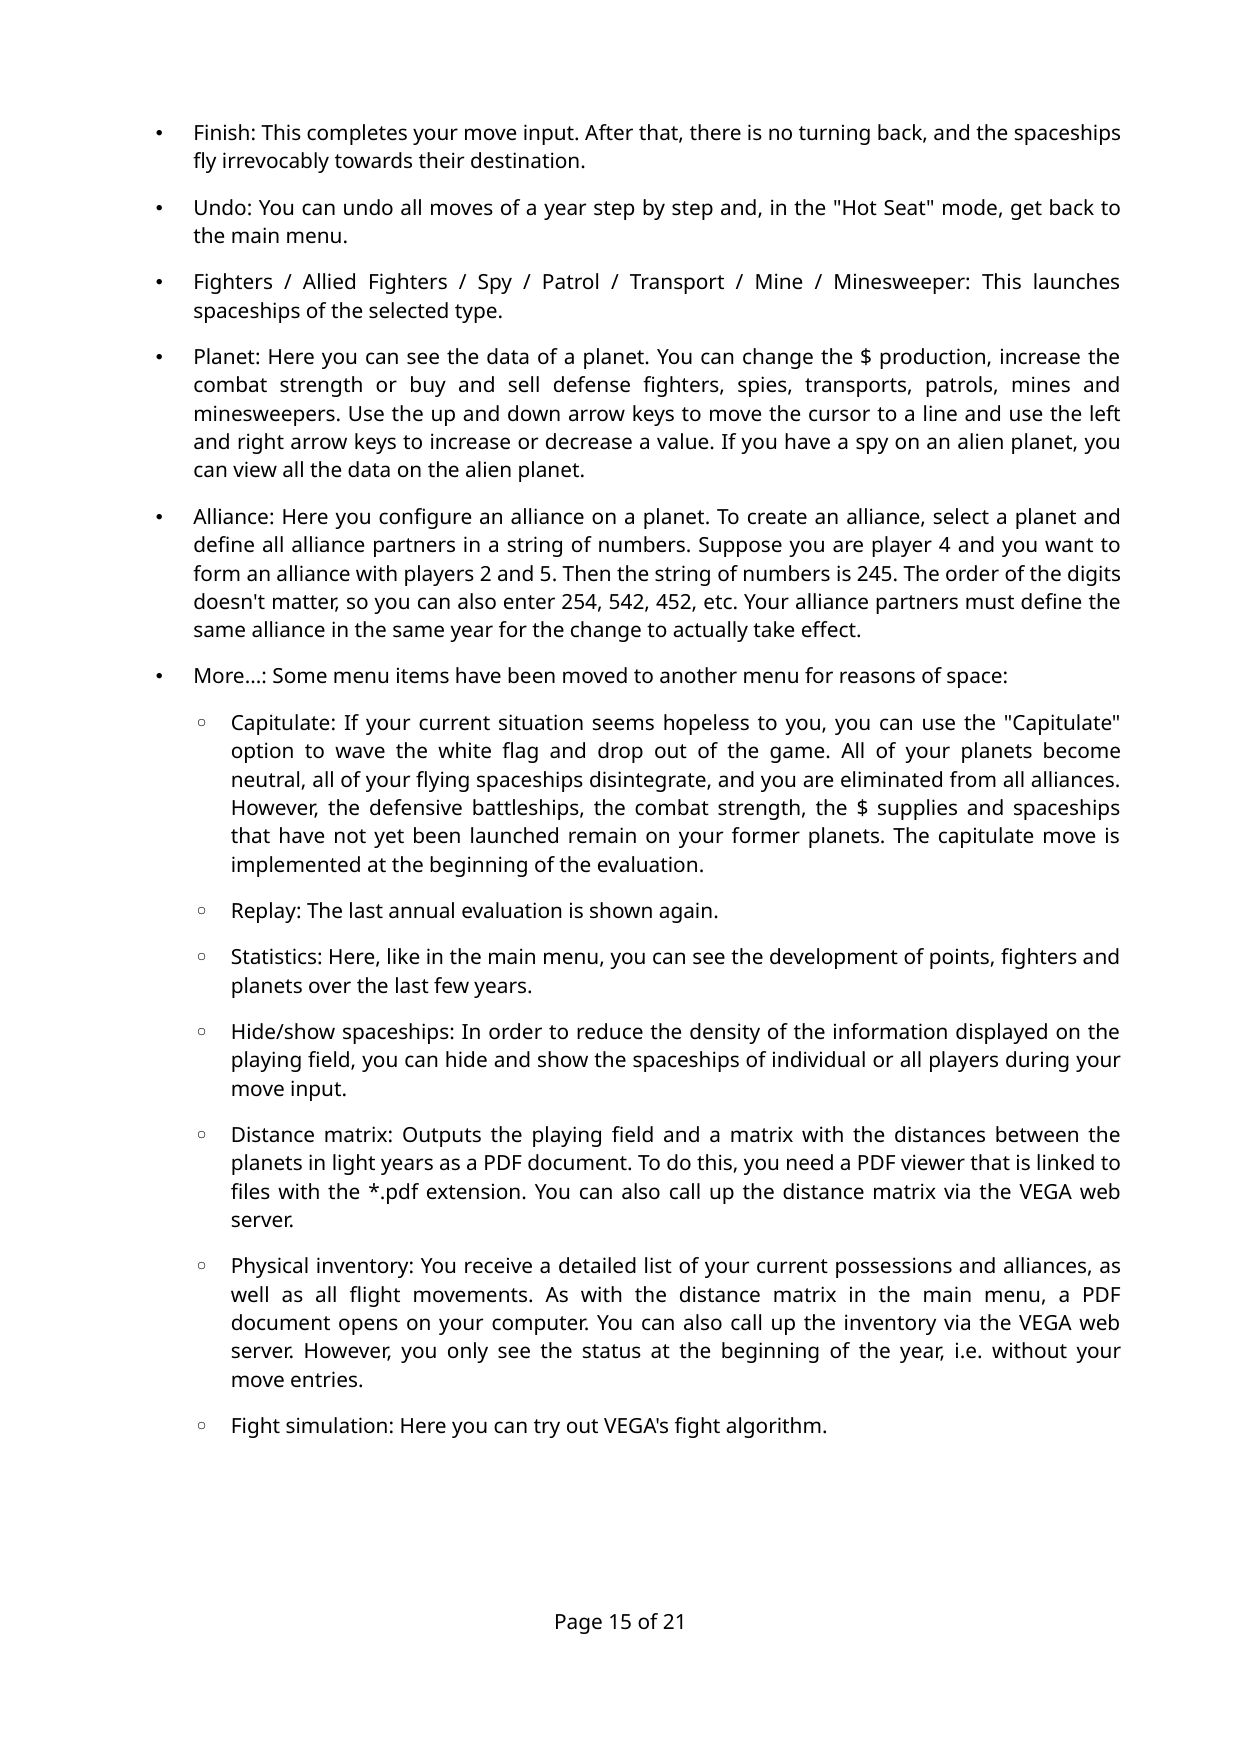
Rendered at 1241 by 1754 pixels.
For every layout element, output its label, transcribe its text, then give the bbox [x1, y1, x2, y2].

list Hide/show spaceships: In order to reduce the density of the information displayed on the playing field, you can hide and show the spaceships of individual or all players during your move input. [193, 1017, 1122, 1102]
list Replay: The last annual evaluation is shown again. [193, 896, 1122, 924]
list Finish: This completes your move input. After that, there is no turning back, and the spaceships fly irrevocably towards their destination. [156, 118, 1122, 175]
list Distance matrix: Outputs the playing field and a matrix with the distances between the planets in light years as a PDF document. To do this, you need a PDF viewer that is linked to files with the *.pdf extension. You can also call up the distance matrix via the VEGA web server. [193, 1120, 1122, 1234]
list Planet: Here you can see the data of a planet. You can change the $ production, increase the combat strength or buy and sell defense fighters, spies, transports, patrols, mines and minesweepers. Use the up and down arrow keys to move the cursor to a line and use the left and right arrow keys to increase or decrease a value. If you have a spy on an alien planet, you can view all the data on the alien planet. [156, 342, 1122, 484]
list Capitulate: If your current situation seems hopeless to you, you can use the "Capitulate" option to wave the white flag and drop out of the game. All of your planets become neutral, all of your flying spaceships disintegrate, and you are eliminated from all alliances. However, the defensive battleships, the combat strength, the $ supplies and spaceships that have not yet been launched remain on your former planets. The capitulate move is implemented at the beginning of the evaluation. [193, 708, 1122, 878]
list Fight simulation: Here you can try out VEGA's fight algorithm. [193, 1411, 1122, 1440]
list Undo: You can undo all moves of a year step by step and, in the "Hot Seat" mode, get back to the main menu. [156, 193, 1122, 249]
list Fighters / Allied Fighters / Spy / Patrol / Transport / Mine / Minesweeper: This launches spaceships of the selected type. [156, 267, 1122, 324]
list More...: Some menu items have been moved to another menu for reasons of space: [156, 662, 1122, 690]
list Physical inventory: You receive a detailed list of your current possessions and alliances, as well as all flight movements. As with the distance matrix in the main menu, a PDF document opens on your computer. You can also call up the inventory via the VEGA web server. However, you only see the status at the beginning of the year, i.e. without your move entries. [193, 1251, 1122, 1393]
list Alliance: Here you configure an alliance on a planet. To create an alliance, select a planet and define all alliance partners in a string of numbers. Suppose you are player 4 and you want to form an alliance with players 2 and 5. Then the string of numbers is 245. The order of the digits doesn't matter, so you can also enter 254, 542, 452, etc. Your alliance partners must define the same alliance in the same year for the change to actually take effect. [156, 502, 1122, 644]
list Statistics: Here, like in the main menu, you can see the development of points, fighters and planets over the last few years. [193, 942, 1122, 999]
